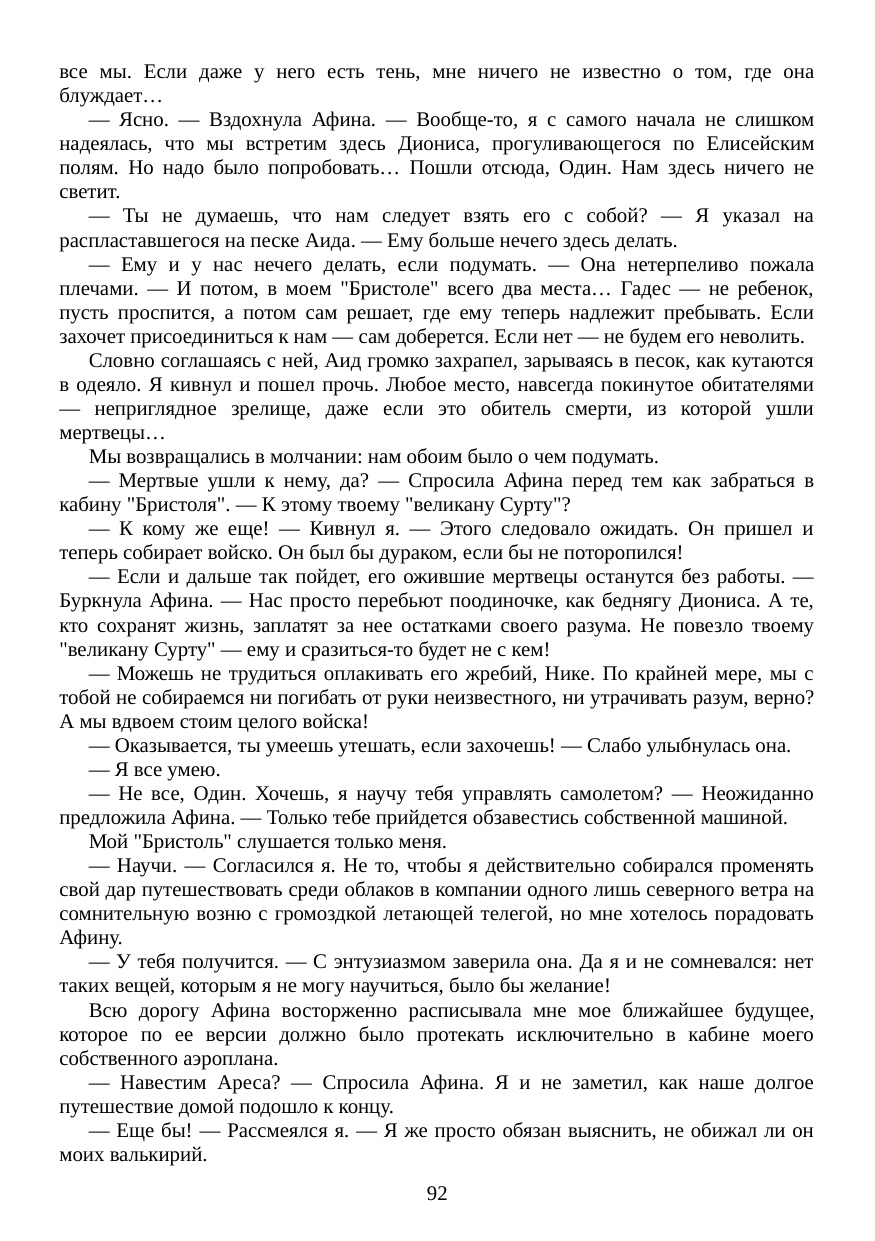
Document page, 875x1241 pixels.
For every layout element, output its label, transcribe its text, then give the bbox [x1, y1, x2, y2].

text — Навестим Ареса? — Спросила Афина. Я и не заметил, как наше долгое путешествие домой подошло к концу. [59, 1070, 815, 1118]
text — Научи. — Согласился я. Не то, чтобы я действительно собирался променять свой дар путешествовать среди облаков в компании одного лишь северного ветра на сомнительную возню с громоздкой летающей телегой, но мне хотелось порадовать Афину. [59, 853, 815, 949]
text — Не все, Один. Хочешь, я научу тебя управлять самолетом? — Неожиданно предложила Афина. — Только тебе прийдется обзавестись собственной машиной. [59, 781, 815, 829]
text — Ты не думаешь, что нам следует взять его с собой? — Я указал на распластавшегося на песке Аида. — Ему больше нечего здесь делать. [59, 203, 815, 252]
text Мы возвращались в молчании: нам обоим было о чем подумать. [59, 444, 815, 468]
text — Еще бы! — Рассмеялся я. — Я же просто обязан выяснить, не обижал ли он моих валькирий. [59, 1118, 815, 1166]
text — Ясно. — Вздохнула Афина. — Вообще-то, я с самого начала не слишком надеялась, что мы встретим здесь Диониса, прогуливающегося по Елисейским полям. Но надо было попробовать… Пошли отсюда, Один. Нам здесь ничего не светит. [59, 107, 815, 203]
text Мой "Бристоль" слушается только меня. [59, 829, 815, 853]
text Всю дорогу Афина восторженно расписывала мне мое ближайшее будущее, которое по ее версии должно было протекать исключительно в кабине моего собственного аэроплана. [59, 997, 815, 1070]
text Словно соглашаясь с ней, Аид громко захрапел, зарываясь в песок, как кутаются в одеяло. Я кивнул и пошел прочь. Любое место, навсегда покинутое обитателями — неприглядное зрелище, даже если это обитель смерти, из которой ушли мертвецы… [59, 348, 815, 444]
text — К кому же еще! — Кивнул я. — Этого следовало ожидать. Он пришел и теперь собирает войско. Он был бы дураком, если бы не поторопился! [59, 516, 815, 564]
text — Ему и у нас нечего делать, если подумать. — Она нетерпеливо пожала плечами. — И потом, в моем "Бристоле" всего два места… Гадес — не ребенок, пусть проспится, а потом сам решает, где ему теперь надлежит пребывать. Если захочет присоединиться к нам — сам доберется. Если нет — не будем его неволить. [59, 252, 815, 348]
text — Оказывается, ты умеешь утешать, если захочешь! — Слабо улыбнулась она. [59, 733, 815, 757]
text — Если и дальше так пойдет, его ожившие мертвецы останутся без работы. — Буркнула Афина. — Нас просто перебьют поодиночке, как беднягу Диониса. А те, кто сохранят жизнь, заплатят за нее остатками своего разума. Не повезло твоему "великану Сурту" — ему и сразиться-то будет не с кем! [59, 564, 815, 661]
text все мы. Если даже у него есть тень, мне ничего не известно о том, где она блуждает… [59, 59, 815, 107]
text — Можешь не трудиться оплакивать его жребий, Нике. По крайней мере, мы с тобой не собираемся ни погибать от руки неизвестного, ни утрачивать разум, верно? А мы вдвоем стоим целого войска! [59, 661, 815, 733]
text — У тебя получится. — С энтузиазмом заверила она. Да я и не сомневался: нет таких вещей, которым я не могу научиться, было бы желание! [59, 949, 815, 997]
text — Я все умею. [59, 757, 815, 781]
text — Мертвые ушли к нему, да? — Спросила Афина перед тем как забраться в кабину "Бристоля". — К этому твоему "великану Сурту"? [59, 468, 815, 516]
